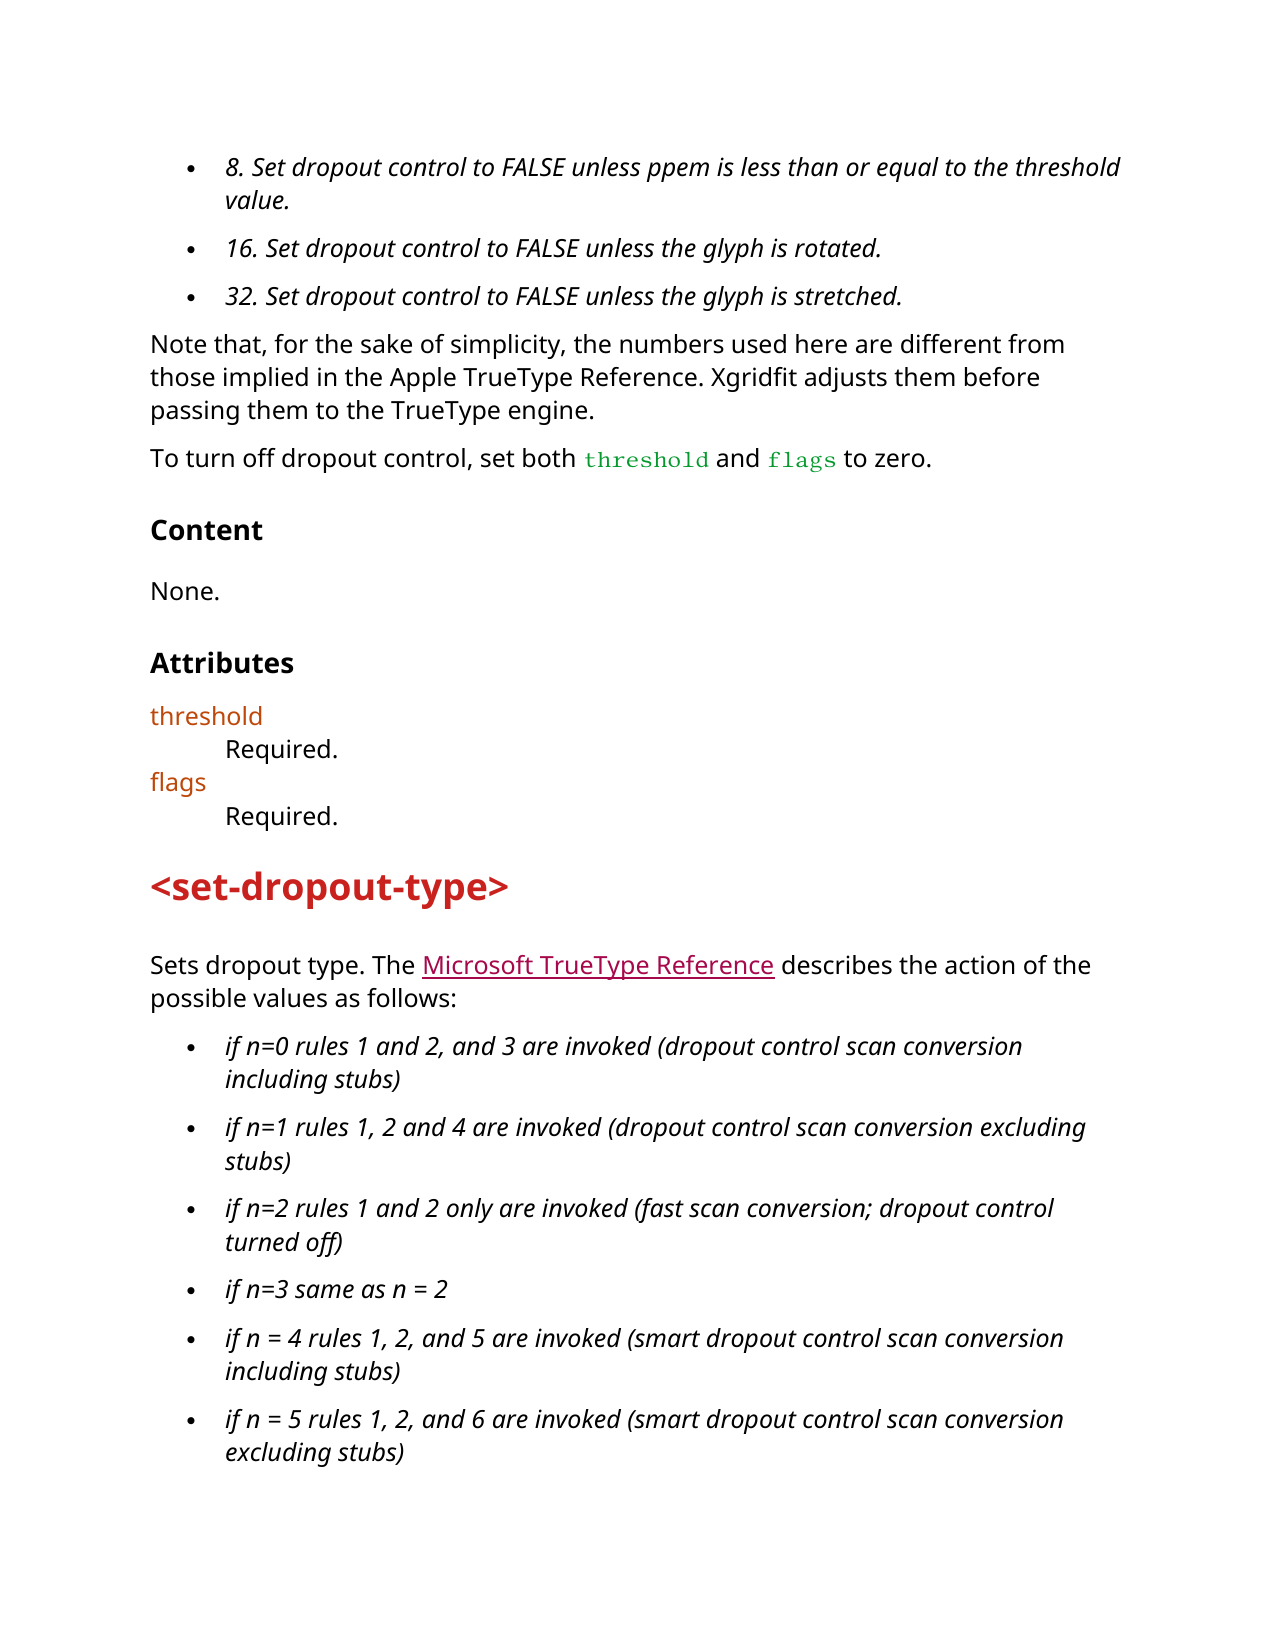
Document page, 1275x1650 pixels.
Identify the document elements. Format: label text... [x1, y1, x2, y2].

text threshold [150, 699, 1125, 732]
text Required. [225, 732, 1125, 766]
list 8. Set dropout control to FALSE unless ppem is less than or equal to the threshold value. [187, 150, 1125, 216]
text Required. [225, 798, 1125, 832]
list 16. Set dropout control to FALSE unless the glyph is rotated. [187, 231, 1125, 264]
text None. [150, 574, 1125, 607]
text Sets dropout type. The Microsoft TrueType Reference describes the action of the possible values as follows: [150, 948, 1125, 1014]
subtitle Attributes [150, 643, 1125, 681]
list if n=2 rules 1 and 2 only are invoked (fast scan conversion; dropout control turned off) [187, 1192, 1125, 1258]
list if n=1 rules 1, 2 and 4 are invoked (dropout control scan conversion excluding stubs) [187, 1111, 1125, 1177]
list if n=0 rules 1 and 2, and 3 are invoked (dropout control scan conversion including stubs) [187, 1029, 1125, 1096]
text To turn off dropout control, set both threshold and flags to zero. [150, 441, 1125, 474]
subtitle Content [150, 510, 1125, 548]
text Note that, for the sake of simplicity, the numbers used here are different from those implied in the Apple TrueType Reference. Xgridfit adjusts them before passing them to the TrueType engine. [150, 327, 1125, 426]
list if n = 4 rules 1, 2, and 5 are invoked (smart dropout control scan conversion including stubs) [187, 1321, 1125, 1387]
text flags [150, 766, 1125, 798]
subtitle <set-dropout-type> [150, 861, 1125, 912]
list 32. Set dropout control to FALSE unless the glyph is stretched. [187, 279, 1125, 312]
list if n = 5 rules 1, 2, and 6 are invoked (smart dropout control scan conversion excluding stubs) [187, 1402, 1125, 1468]
list if n=3 same as n = 2 [187, 1273, 1125, 1306]
